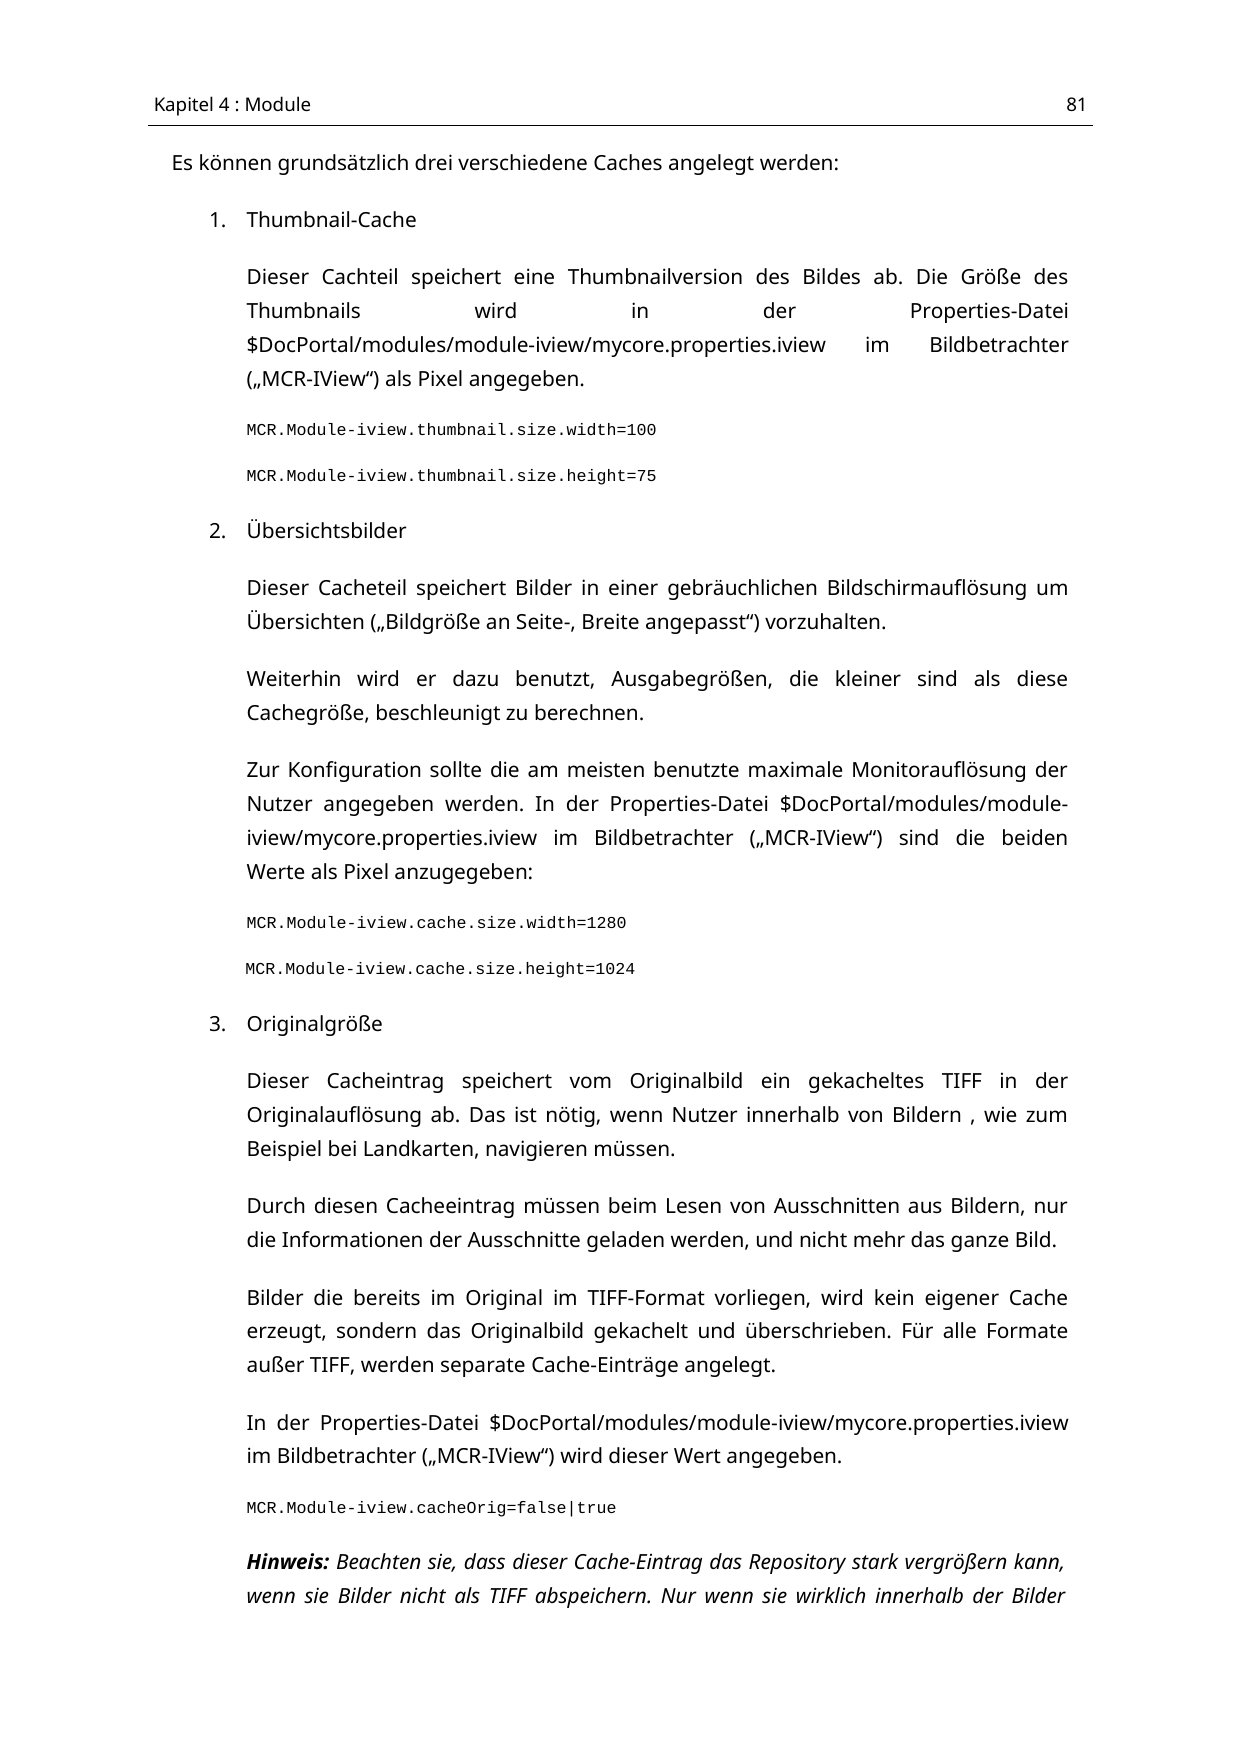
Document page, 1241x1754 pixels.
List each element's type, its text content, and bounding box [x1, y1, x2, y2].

list Übersichtsbilder [209, 516, 1069, 544]
list Dieser Cachteil speichert eine Thumbnailversion des Bildes ab. Die Größe des Thumbnails wird in der Properties-Datei $DocPortal/modules/module-iview/mycore.properties.iview im Bildbetrachter („MCR-IView“) als Pixel angegeben. [209, 262, 1069, 392]
list Bilder die bereits im Original im TIFF-Format vorliegen, wird kein eigener Cache erzeugt, sondern das Originalbild gekachelt und überschrieben. Für alle Formate außer TIFF, werden separate Cache-Einträge angelegt. [209, 1283, 1069, 1379]
list MCR.Module-iview.thumbnail.size.width=100 [209, 421, 1069, 440]
list Weiterhin wird er dazu benutzt, Ausgabegrößen, die kleiner sind als diese Cachegröße, beschleunigt zu berechnen. [209, 664, 1069, 726]
list Hinweis: Beachten sie, dass dieser Cache-Eintrag das Repository stark vergrößern kann, wenn sie Bilder nicht als TIFF abspeichern. Nur wenn sie wirklich innerhalb der Bilder [209, 1547, 1069, 1609]
text Es können grundsätzlich drei verschiedene Caches angelegt werden: [171, 148, 1069, 176]
list Thumbnail-Cache [209, 205, 1069, 233]
list Dieser Cacheteil speichert Bilder in einer gebräuchlichen Bildschirmauflösung um Übersichten („Bildgröße an Seite-, Breite angepasst“) vorzuhalten. [209, 573, 1069, 635]
list Originalgröße [209, 1009, 1069, 1037]
list Zur Konfiguration sollte die am meisten benutzte maximale Monitorauflösung der Nutzer angegeben werden. In der Properties-Datei $DocPortal/modules/module-iview/mycore.properties.iview im Bildbetrachter („MCR-IView“) sind die beiden Werte als Pixel anzugegeben: [209, 756, 1069, 885]
list In der Properties-Datei $DocPortal/modules/module-iview/mycore.properties.iview im Bildbetrachter („MCR-IView“) wird dieser Wert angegeben. [209, 1408, 1069, 1470]
list Durch diesen Cacheeintrag müssen beim Lesen von Ausschnitten aus Bildern, nur die Informationen der Ausschnitte geladen werden, und nicht mehr das ganze Bild. [209, 1191, 1069, 1253]
list MCR.Module-iview.cacheOrig=false|true [209, 1499, 1069, 1518]
text MCR.Module-iview.cache.size.height=1024 [171, 961, 1069, 980]
list Dieser Cacheintrag speichert vom Originalbild ein gekacheltes TIFF in der Originalauflösung ab. Das ist nötig, wenn Nutzer innerhalb von Bildern , wie zum Beispiel bei Landkarten, navigieren müssen. [209, 1066, 1069, 1162]
list MCR.Module-iview.thumbnail.size.height=75 [209, 468, 1069, 487]
list MCR.Module-iview.cache.size.width=1280 [209, 914, 1069, 933]
